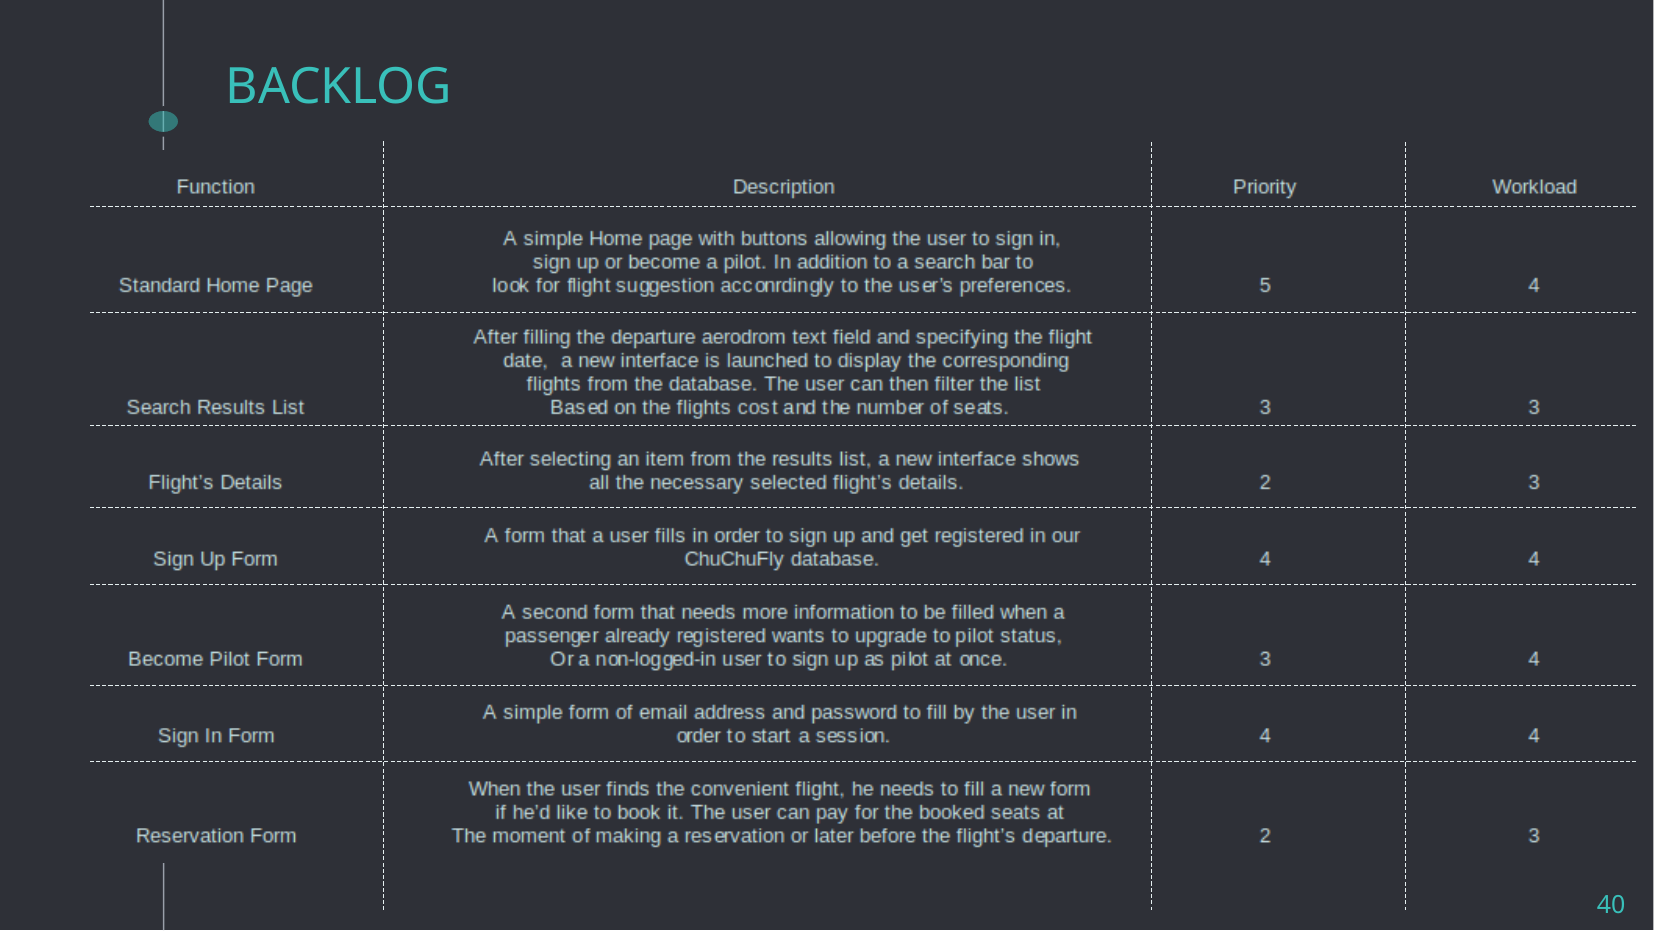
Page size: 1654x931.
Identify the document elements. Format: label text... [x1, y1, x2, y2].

title BACKLOG [210, 66, 1451, 130]
slide_number [1541, 873, 1641, 931]
picture [33, 150, 1624, 863]
